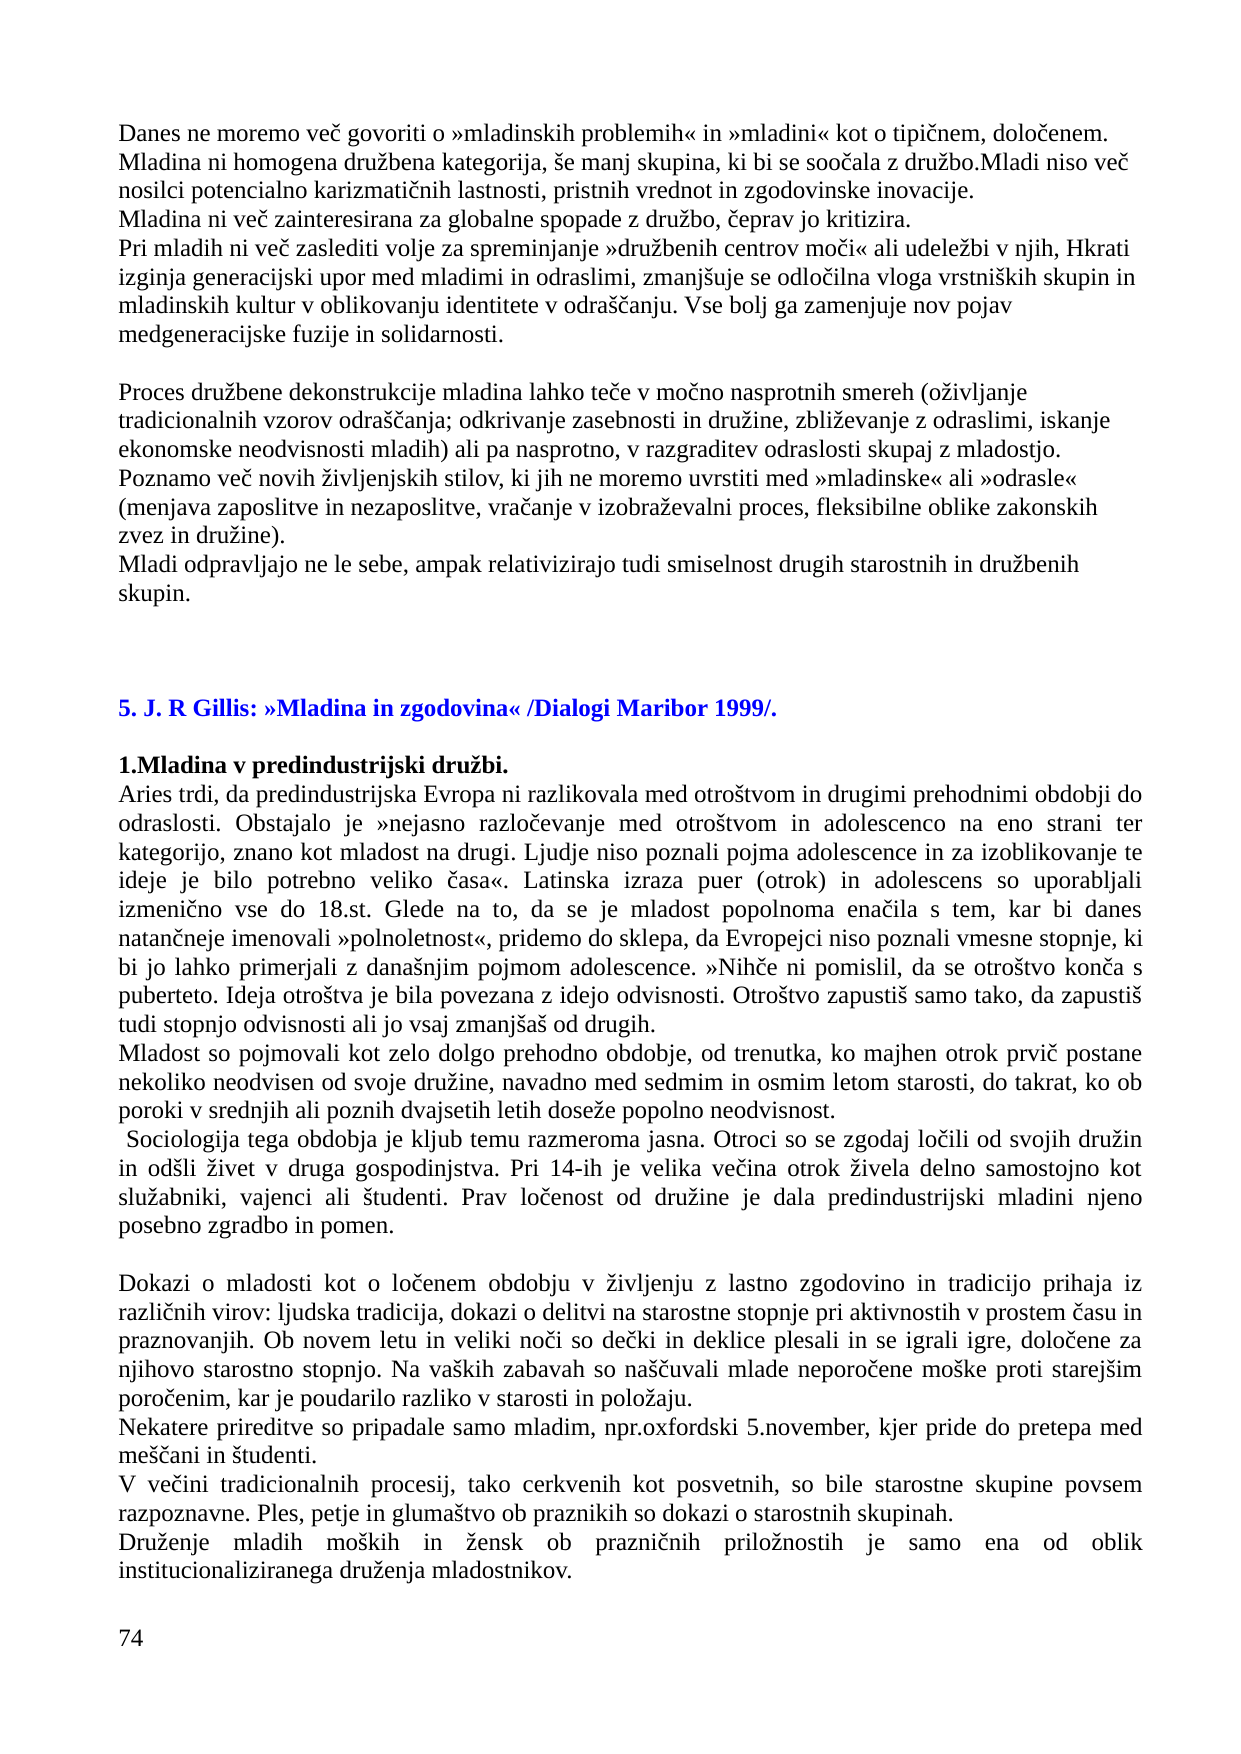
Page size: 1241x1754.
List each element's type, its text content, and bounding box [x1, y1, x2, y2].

text Druženje mladih moških in žensk ob prazničnih priložnostih je samo ena od oblik institucionaliziranega druženja mladostnikov. [118, 1527, 1144, 1584]
text Dokazi o mladosti kot o ločenem obdobju v življenju z lastno zgodovino in tradicijo prihaja iz različnih virov: ljudska tradicija, dokazi o delitvi na starostne stopnje pri aktivnostih v prostem času in praznovanjih. Ob novem letu in veliki noči so dečki in deklice plesali in se igrali igre, določene za njihovo starostno stopnjo. Na vaških zabavah so naščuvali mlade neporočene moške proti starejšim poročenim, kar je poudarilo razliko v starosti in položaju. [118, 1268, 1144, 1412]
text Mladost so pojmovali kot zelo dolgo prehodno obdobje, od trenutka, ko majhen otrok prvič postane nekoliko neodvisen od svoje družine, navadno med sedmim in osmim letom starosti, do takrat, ko ob poroki v srednjih ali poznih dvajsetih letih doseže popolno neodvisnost. [118, 1038, 1144, 1124]
text Proces družbene dekonstrukcije mladina lahko teče v močno nasprotnih smereh (oživljanje tradicionalnih vzorov odraščanja; odkrivanje zasebnosti in družine, zbliževanje z odraslimi, iskanje ekonomske neodvisnosti mladih) ali pa nasprotno, v razgraditev odraslosti skupaj z mladostjo. [118, 377, 1144, 463]
text 5. J. R Gillis: »Mladina in zgodovina« /Dialogi Maribor 1999/. [118, 693, 1144, 722]
text Mladi odpravljajo ne le sebe, ampak relativizirajo tudi smiselnost drugih starostnih in družbenih skupin. [118, 549, 1144, 607]
text Poznamo več novih življenjskih stilov, ki jih ne moremo uvrstiti med »mladinske« ali »odrasle« (menjava zaposlitve in nezaposlitve, vračanje v izobraževalni proces, fleksibilne oblike zakonskih zvez in družine). [118, 463, 1144, 549]
text 1.Mladina v predindustrijski družbi. [118, 751, 1144, 779]
text Aries trdi, da predindustrijska Evropa ni razlikovala med otroštvom in drugimi prehodnimi obdobji do odraslosti. Obstajalo je »nejasno razločevanje med otroštvom in adolescenco na eno strani ter kategorijo, znano kot mladost na drugi. Ljudje niso poznali pojma adolescence in za izoblikovanje te ideje je bilo potrebno veliko časa«. Latinska izraza puer (otrok) in adolescens so uporabljali izmenično vse do 18.st. Glede na to, da se je mladost popolnoma enačila s tem, kar bi danes natančneje imenovali »polnoletnost«, pridemo do sklepa, da Evropejci niso poznali vmesne stopnje, ki bi jo lahko primerjali z današnjim pojmom adolescence. »Nihče ni pomislil, da se otroštvo konča s puberteto. Ideja otroštva je bila povezana z idejo odvisnosti. Otroštvo zapustiš samo tako, da zapustiš tudi stopnjo odvisnosti ali jo vsaj zmanjšaš od drugih. [118, 779, 1144, 1038]
text V večini tradicionalnih procesij, tako cerkvenih kot posvetnih, so bile starostne skupine povsem razpoznavne. Ples, petje in glumaštvo ob praznikih so dokazi o starostnih skupinah. [118, 1469, 1144, 1527]
text Mladina ni več zainteresirana za globalne spopade z družbo, čeprav jo kritizira. [118, 204, 1144, 233]
text Mladina ni homogena družbena kategorija, še manj skupina, ki bi se soočala z družbo.Mladi niso več nosilci potencialno karizmatičnih lastnosti, pristnih vrednot in zgodovinske inovacije. [118, 147, 1144, 204]
text Nekatere prireditve so pripadale samo mladim, npr.oxfordski 5.november, kjer pride do pretepa med meščani in študenti. [118, 1412, 1144, 1469]
text Sociologija tega obdobja je kljub temu razmeroma jasna. Otroci so se zgodaj ločili od svojih družin in odšli živet v druga gospodinjstva. Pri 14-ih je velika večina otrok živela delno samostojno kot služabniki, vajenci ali študenti. Prav ločenost od družine je dala predindustrijski mladini njeno posebno zgradbo in pomen. [118, 1124, 1144, 1239]
text Pri mladih ni več zaslediti volje za spreminjanje »družbenih centrov moči« ali udeležbi v njih, Hkrati izginja generacijski upor med mladimi in odraslimi, zmanjšuje se odločilna vloga vrstniških skupin in mladinskih kultur v oblikovanju identitete v odraščanju. Vse bolj ga zamenjuje nov pojav medgeneracijske fuzije in solidarnosti. [118, 233, 1144, 348]
text Danes ne moremo več govoriti o »mladinskih problemih« in »mladini« kot o tipičnem, določenem. [118, 118, 1144, 147]
